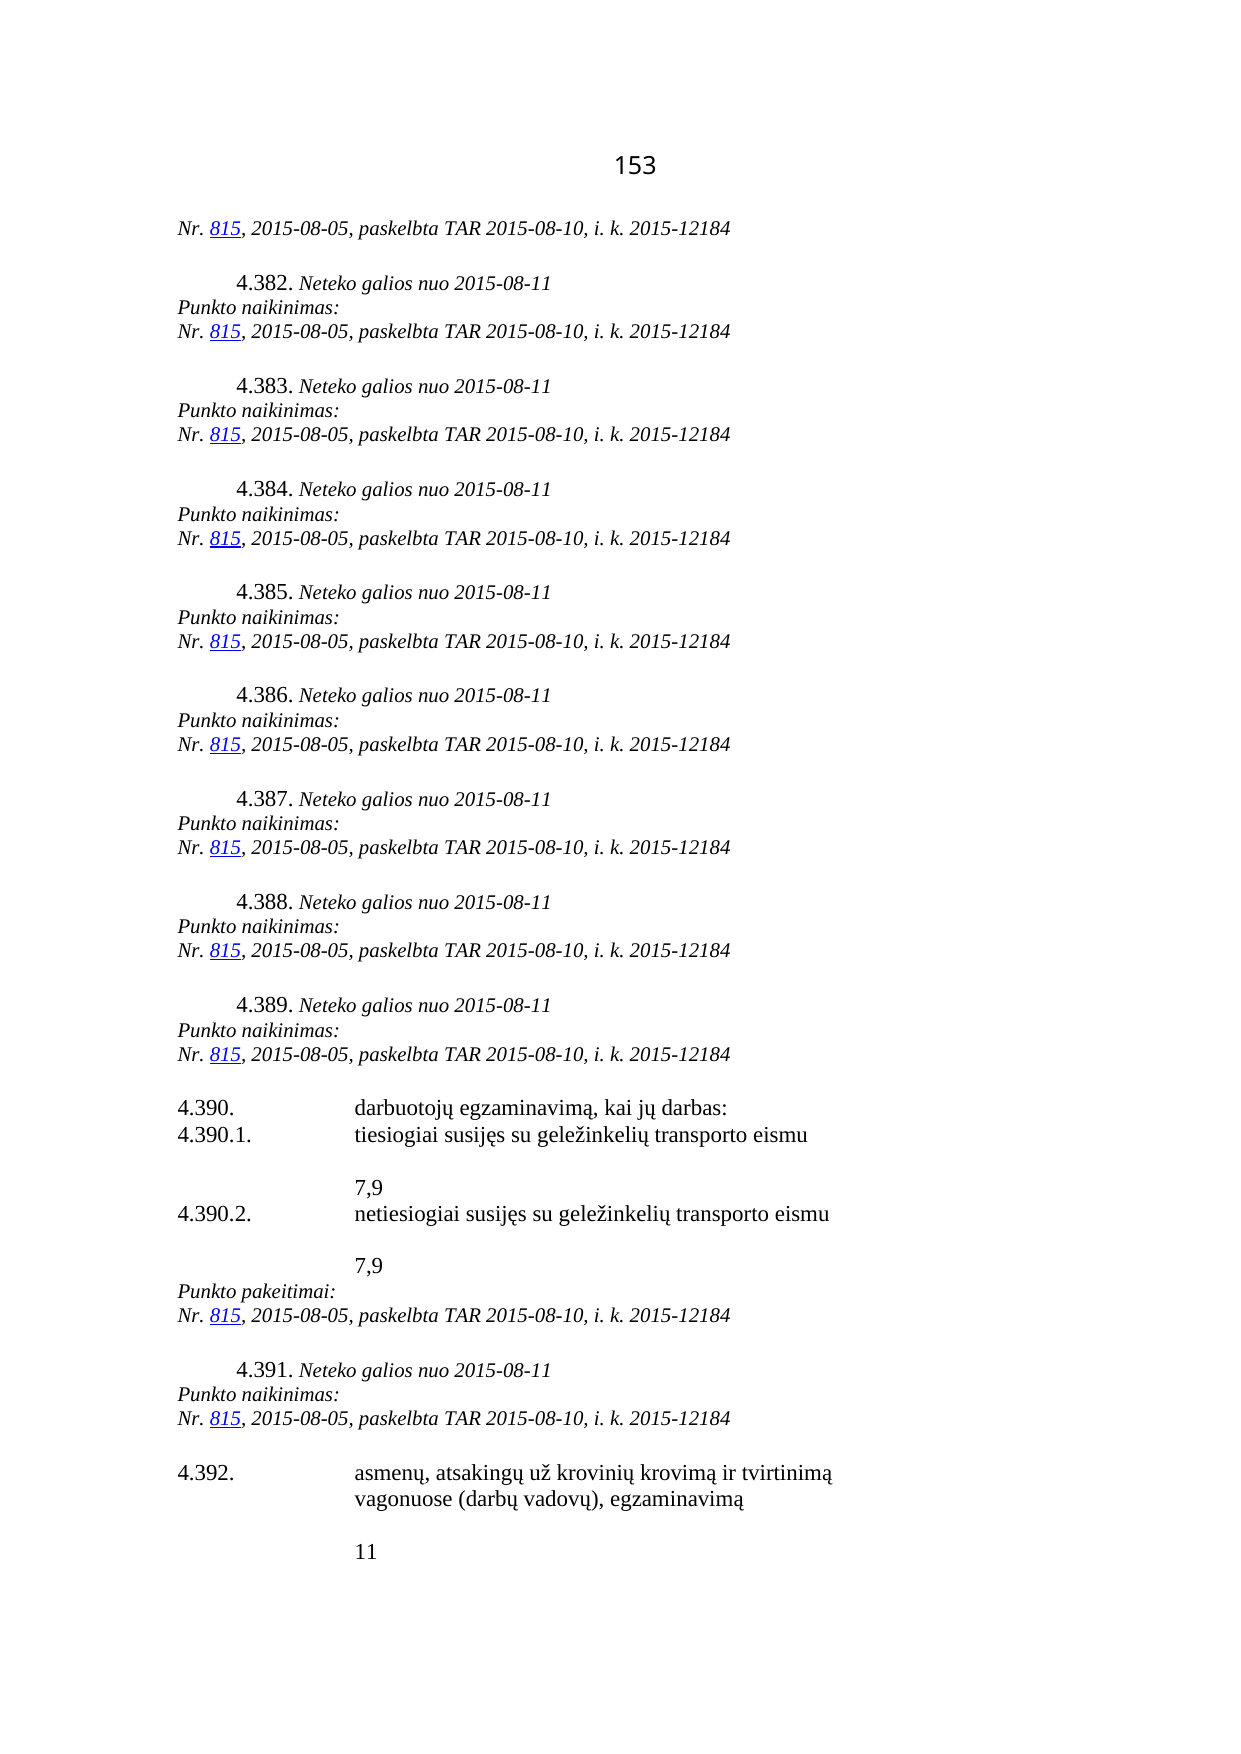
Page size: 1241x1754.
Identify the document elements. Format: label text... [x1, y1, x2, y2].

text 4.387. Neteko galios nuo 2015-08-11 [177, 785, 1093, 811]
text 4.385. Neteko galios nuo 2015-08-11 [177, 578, 1093, 605]
text 4.389. Neteko galios nuo 2015-08-11 [177, 991, 1093, 1018]
text 4.386. Neteko galios nuo 2015-08-11 [177, 682, 1093, 708]
text Punkto naikinimas: [177, 295, 1093, 319]
text Punkto pakeitimai: [177, 1279, 1093, 1303]
text Punkto naikinimas: [177, 501, 1093, 526]
text 4.390.1. tiesiogiai susijęs su geležinkelių transporto eismu 7,9 [177, 1121, 945, 1200]
text Nr. 815, 2015-08-05, paskelbta TAR 2015-08-10, i. k. 2015-12184 [177, 319, 1093, 343]
text Nr. 815, 2015-08-05, paskelbta TAR 2015-08-10, i. k. 2015-12184 [177, 629, 1093, 653]
text 4.392. asmenų, atsakingų už krovinių krovimą ir tvirtinimą [177, 1459, 945, 1485]
text 4.383. Neteko galios nuo 2015-08-11 [177, 372, 1093, 398]
text Punkto naikinimas: [177, 1018, 1093, 1042]
text Nr. 815, 2015-08-05, paskelbta TAR 2015-08-10, i. k. 2015-12184 [177, 1042, 1093, 1066]
text 4.382. Neteko galios nuo 2015-08-11 [177, 269, 1093, 295]
text Nr. 815, 2015-08-05, paskelbta TAR 2015-08-10, i. k. 2015-12184 [177, 216, 1093, 240]
text Punkto naikinimas: [177, 708, 1093, 732]
text Nr. 815, 2015-08-05, paskelbta TAR 2015-08-10, i. k. 2015-12184 [177, 835, 1093, 859]
text Nr. 815, 2015-08-05, paskelbta TAR 2015-08-10, i. k. 2015-12184 [177, 526, 1093, 549]
text Nr. 815, 2015-08-05, paskelbta TAR 2015-08-10, i. k. 2015-12184 [177, 938, 1093, 962]
text Nr. 815, 2015-08-05, paskelbta TAR 2015-08-10, i. k. 2015-12184 [177, 732, 1093, 756]
text Nr. 815, 2015-08-05, paskelbta TAR 2015-08-10, i. k. 2015-12184 [177, 1303, 1093, 1327]
text Punkto naikinimas: [177, 914, 1093, 938]
text Punkto naikinimas: [177, 811, 1093, 835]
text Punkto naikinimas: [177, 398, 1093, 422]
text Punkto naikinimas: [177, 1382, 1093, 1406]
text 4.390.2. netiesiogiai susijęs su geležinkelių transporto eismu 7,9 [177, 1200, 945, 1279]
text Punkto naikinimas: [177, 605, 1093, 629]
text 4.391. Neteko galios nuo 2015-08-11 [177, 1356, 1093, 1382]
text 4.390. darbuotojų egzaminavimą, kai jų darbas: [177, 1094, 945, 1121]
text 4.388. Neteko galios nuo 2015-08-11 [177, 888, 1093, 914]
text vagonuose (darbų vadovų), egzaminavimą 11 [354, 1485, 945, 1564]
text Nr. 815, 2015-08-05, paskelbta TAR 2015-08-10, i. k. 2015-12184 [177, 422, 1093, 446]
text 4.384. Neteko galios nuo 2015-08-11 [177, 475, 1093, 501]
text Nr. 815, 2015-08-05, paskelbta TAR 2015-08-10, i. k. 2015-12184 [177, 1406, 1093, 1430]
